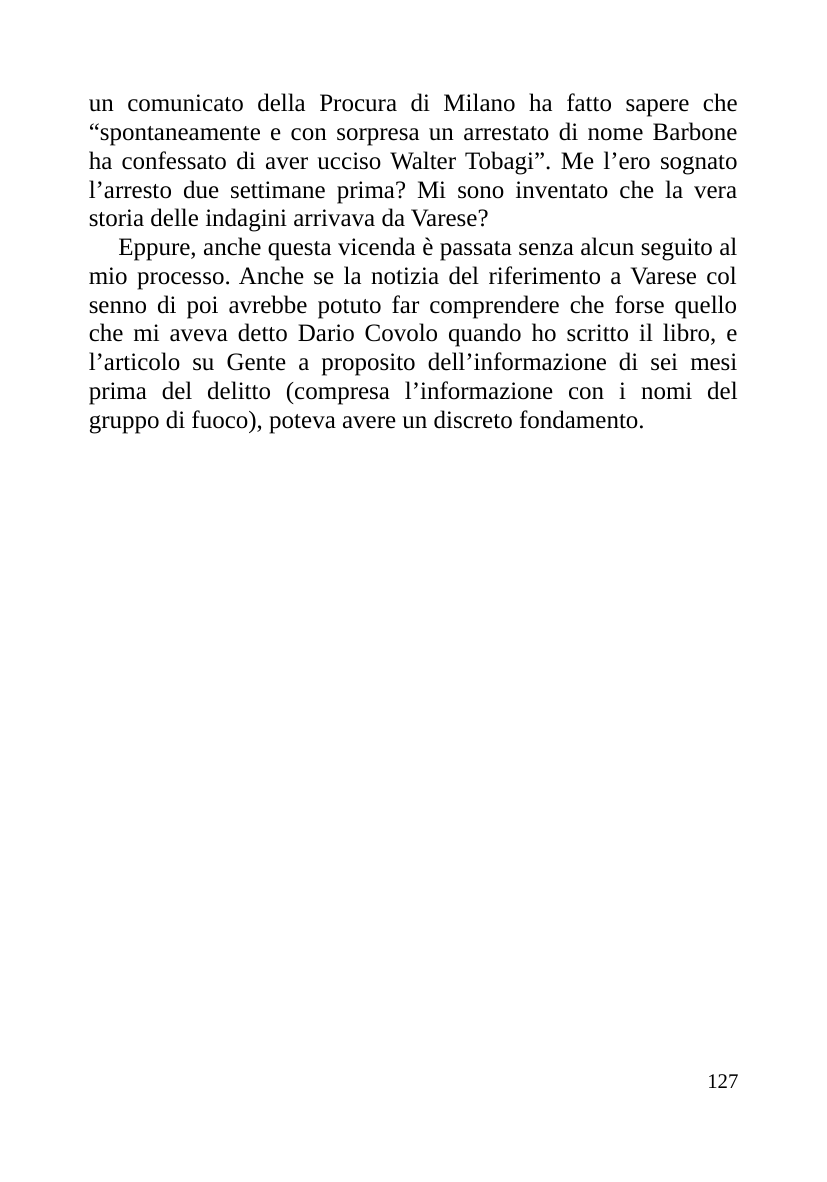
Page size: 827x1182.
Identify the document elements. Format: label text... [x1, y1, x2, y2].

text Eppure, anche questa vicenda è passata senza alcun seguito al mio processo. Anche se la notizia del riferimento a Varese col senno di poi avrebbe potuto far comprendere che forse quello che mi aveva detto Dario Covolo quando ho scritto il libro, e l’articolo su Gente a proposito dell’informazione di sei mesi prima del delitto (compresa l’informazione con i nomi del gruppo di fuoco), poteva avere un discreto fondamento. [88, 232, 738, 433]
text un comunicato della Procura di Milano ha fatto sapere che “spontaneamente e con sorpresa un arrestato di nome Barbone ha confessato di aver ucciso Walter Tobagi”. Me l’ero sognato l’arresto due settimane prima? Mi sono inventato che la vera storia delle indagini arrivava da Varese? [88, 88, 738, 232]
